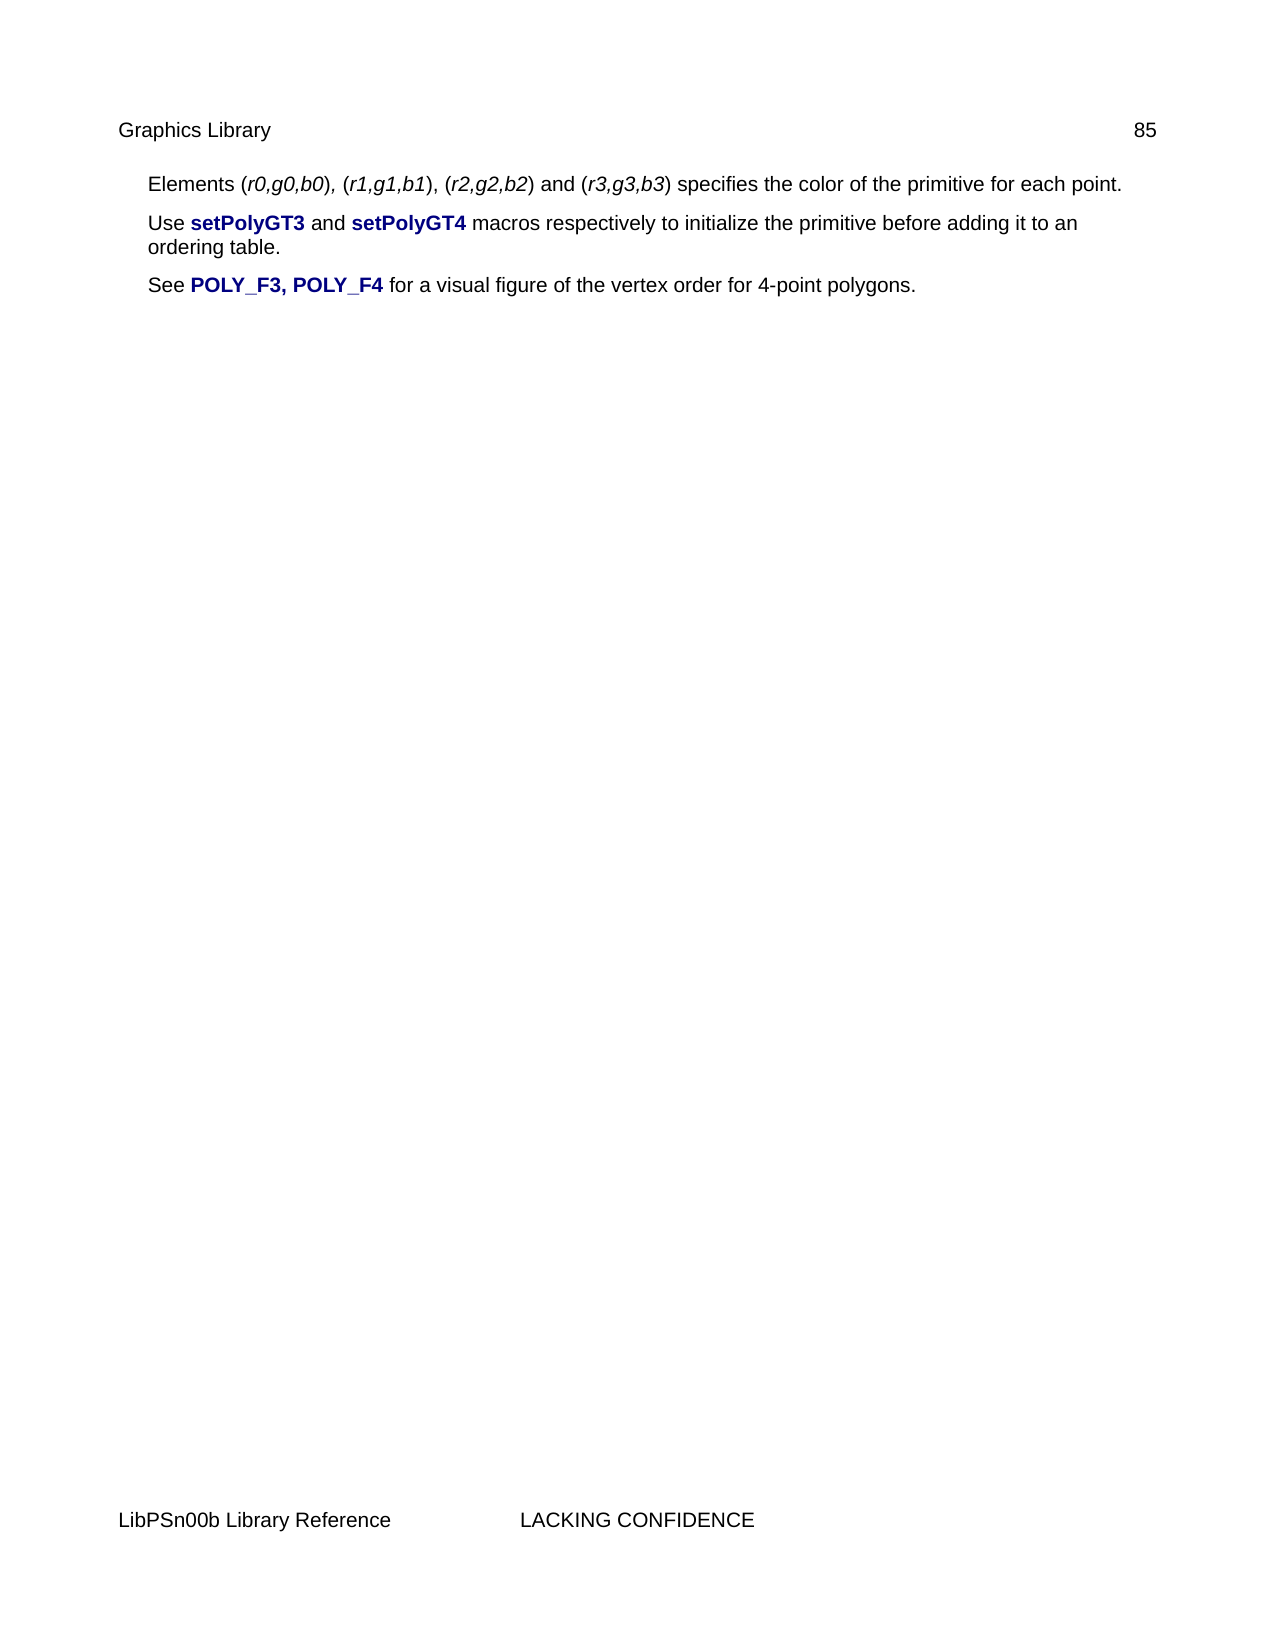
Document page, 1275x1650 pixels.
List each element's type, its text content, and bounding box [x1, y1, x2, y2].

text See POLY_F3, POLY_F4 for a visual figure of the vertex order for 4-point polygons. [148, 273, 1157, 297]
text Use setPolyGT3 and setPolyGT4 macros respectively to initialize the primitive before adding it to an ordering table. [148, 211, 1157, 258]
text Elements (r0,g0,b0), (r1,g1,b1), (r2,g2,b2) and (r3,g3,b3) specifies the color of the primitive for each point. [148, 172, 1157, 196]
